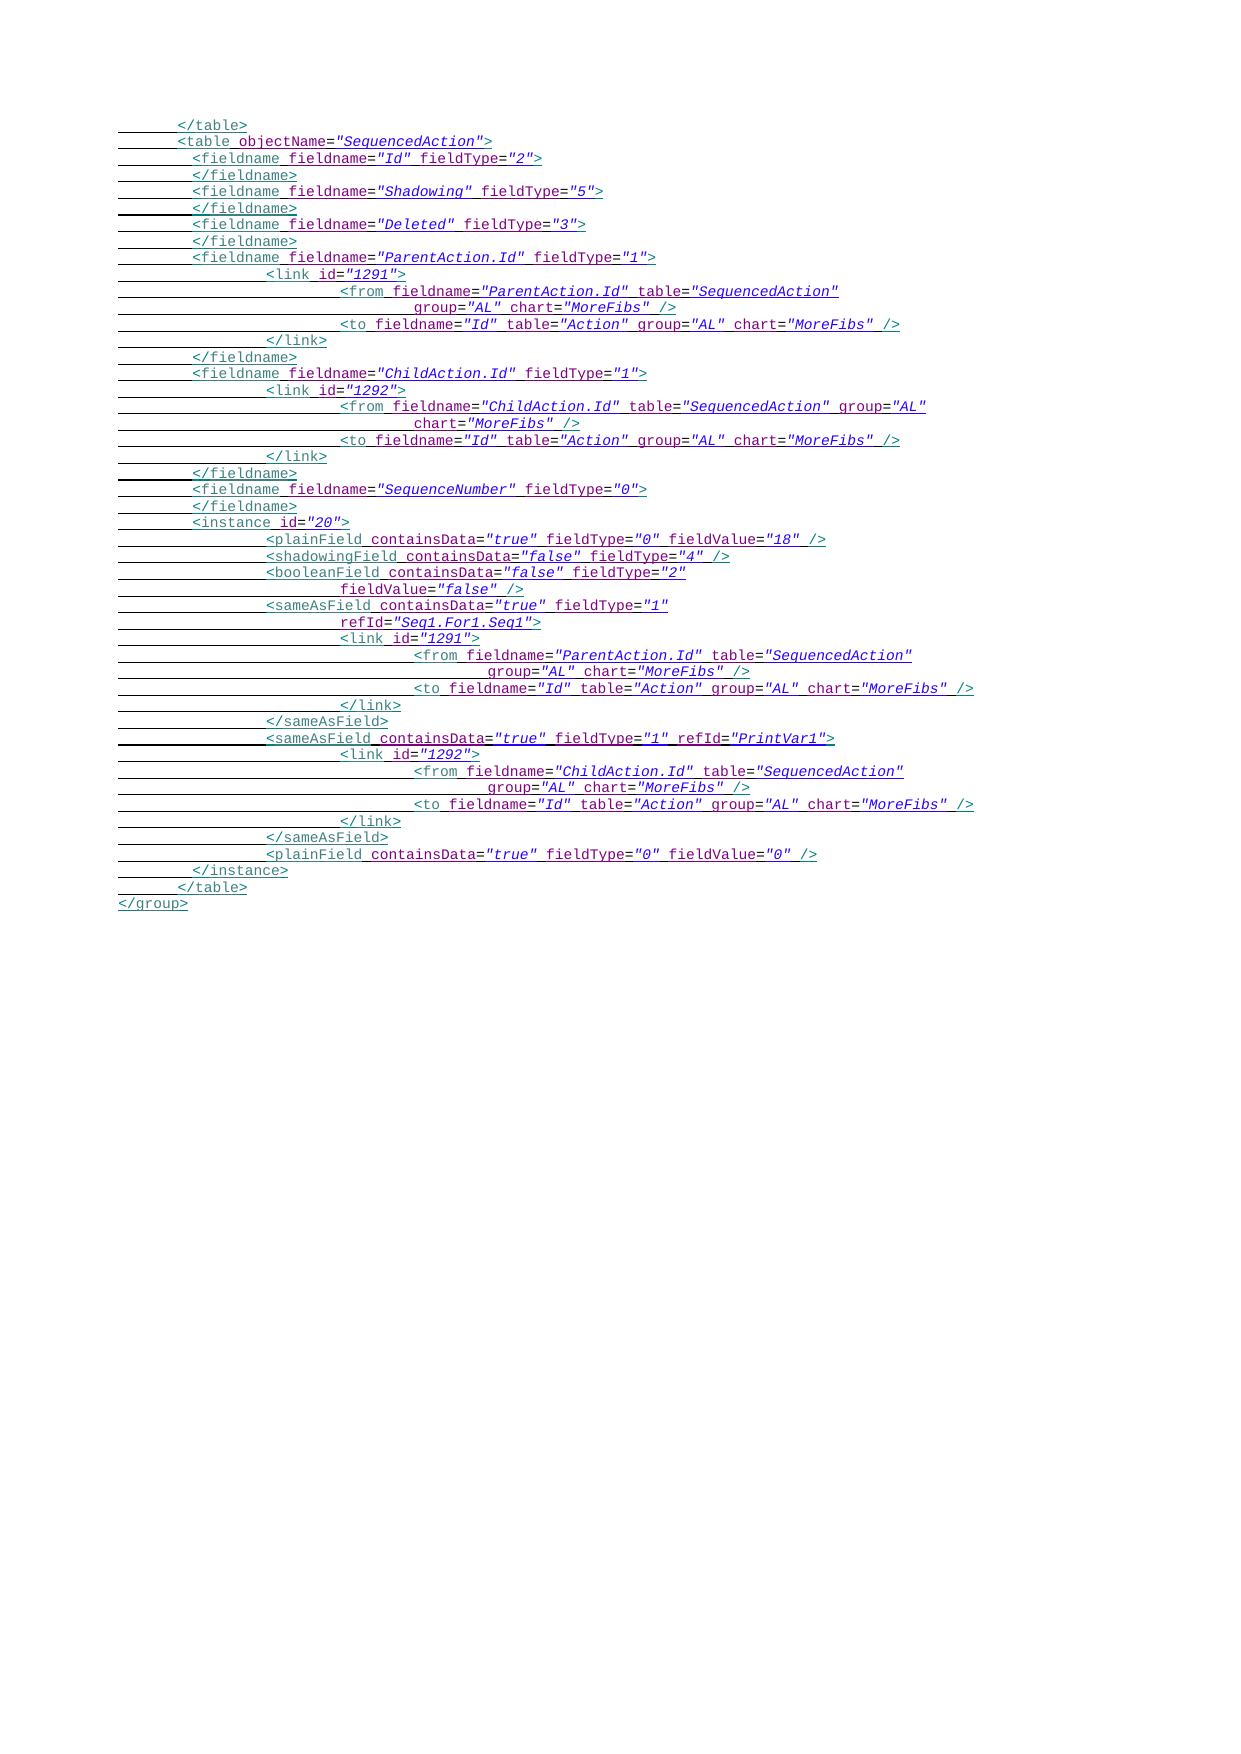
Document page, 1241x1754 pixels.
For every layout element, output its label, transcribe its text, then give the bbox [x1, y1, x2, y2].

text <fieldname fieldname="ChildAction.Id" fieldType="1"> [118, 367, 1122, 383]
text <from fieldname="ChildAction.Id" table="SequencedAction" [118, 764, 1122, 781]
text <booleanField containsData="false" fieldType="2" [118, 565, 1122, 582]
text group="AL" chart="MoreFibs" /> [118, 300, 1122, 317]
text </fieldname> [118, 499, 1122, 516]
text <sameAsField containsData="true" fieldType="1" [118, 598, 1122, 615]
text <sameAsField containsData="true" fieldType="1" refId="PrintVar1"> [118, 731, 1122, 747]
text </link> [118, 814, 1122, 830]
text <table objectName="SequencedAction"> [118, 135, 1122, 151]
text <fieldname fieldname="SequenceNumber" fieldType="0"> [118, 482, 1122, 499]
text refId="Seq1.For1.Seq1"> [118, 615, 1122, 632]
text </group> [118, 897, 1122, 913]
text <link id="1292"> [118, 383, 1122, 400]
text group="AL" chart="MoreFibs" /> [118, 665, 1122, 681]
text <to fieldname="Id" table="Action" group="AL" chart="MoreFibs" /> [118, 797, 1122, 814]
text </link> [118, 449, 1122, 466]
text </fieldname> [118, 168, 1122, 184]
text <to fieldname="Id" table="Action" group="AL" chart="MoreFibs" /> [118, 317, 1122, 333]
text <link id="1291"> [118, 632, 1122, 648]
text </sameAsField> [118, 830, 1122, 847]
text </link> [118, 698, 1122, 714]
text </fieldname> [118, 201, 1122, 217]
text <shadowingField containsData="false" fieldType="4" /> [118, 549, 1122, 565]
text <fieldname fieldname="ParentAction.Id" fieldType="1"> [118, 251, 1122, 267]
text <to fieldname="Id" table="Action" group="AL" chart="MoreFibs" /> [118, 681, 1122, 698]
text </sameAsField> [118, 714, 1122, 731]
text <plainField containsData="true" fieldType="0" fieldValue="0" /> [118, 847, 1122, 863]
text <instance id="20"> [118, 516, 1122, 532]
text </link> [118, 333, 1122, 350]
text <from fieldname="ParentAction.Id" table="SequencedAction" [118, 648, 1122, 665]
text </table> [118, 880, 1122, 897]
text <link id="1291"> [118, 267, 1122, 284]
text fieldValue="false" /> [118, 582, 1122, 598]
text <from fieldname="ChildAction.Id" table="SequencedAction" group="AL" [118, 400, 1122, 416]
text <link id="1292"> [118, 747, 1122, 764]
text </fieldname> [118, 234, 1122, 251]
text </fieldname> [118, 350, 1122, 367]
text </fieldname> [118, 466, 1122, 482]
text <fieldname fieldname="Id" fieldType="2"> [118, 151, 1122, 168]
text <from fieldname="ParentAction.Id" table="SequencedAction" [118, 284, 1122, 300]
text group="AL" chart="MoreFibs" /> [118, 781, 1122, 797]
text <to fieldname="Id" table="Action" group="AL" chart="MoreFibs" /> [118, 433, 1122, 449]
text <fieldname fieldname="Shadowing" fieldType="5"> [118, 184, 1122, 201]
text chart="MoreFibs" /> [118, 416, 1122, 433]
text </instance> [118, 863, 1122, 880]
text <fieldname fieldname="Deleted" fieldType="3"> [118, 217, 1122, 234]
text <plainField containsData="true" fieldType="0" fieldValue="18" /> [118, 532, 1122, 549]
text </table> [118, 118, 1122, 135]
